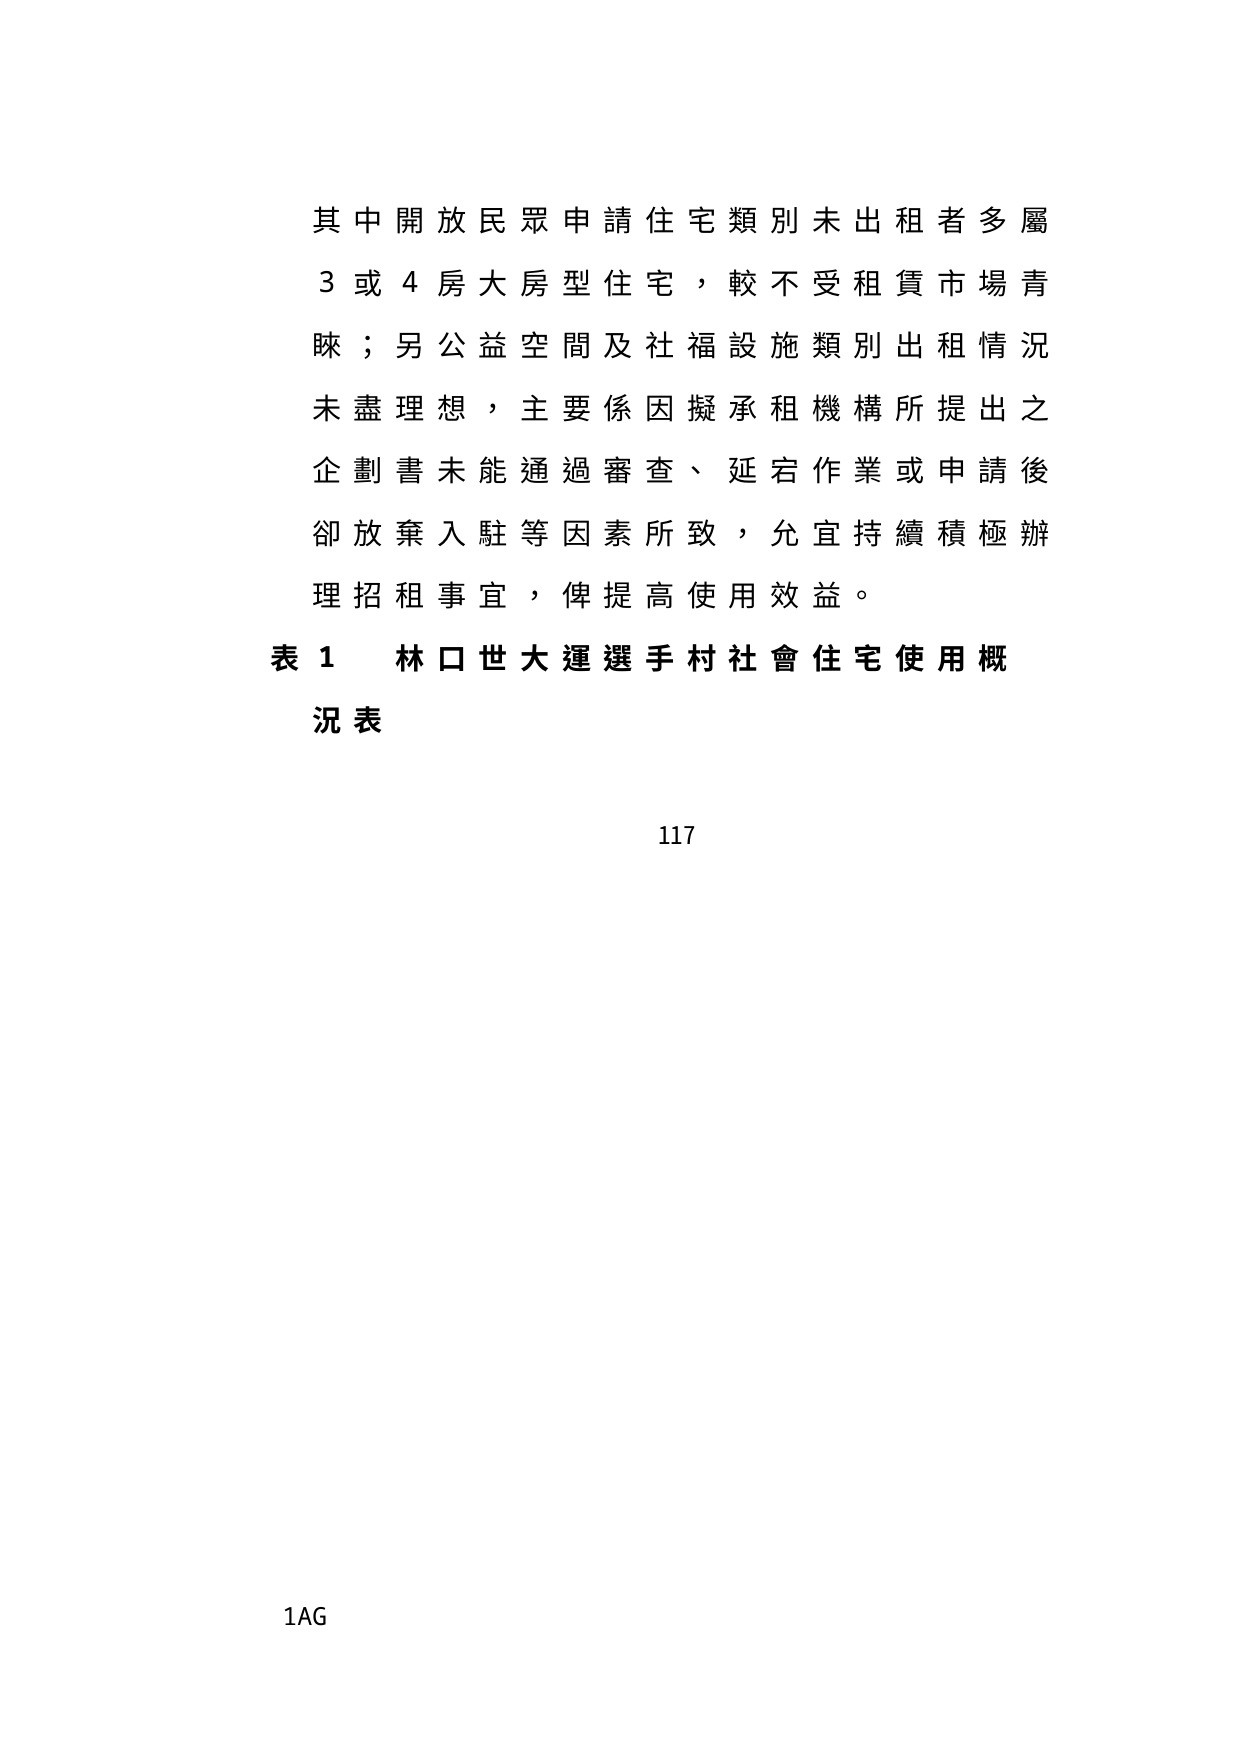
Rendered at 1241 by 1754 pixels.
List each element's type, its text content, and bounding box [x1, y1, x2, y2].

text 其中開放民眾申請住宅類別未出租者多屬3或4房大房型住宅，較不受租賃市場青睞；另公益空間及社福設施類別出租情況未盡理想，主要係因擬承租機構所提出之企劃書未能通過審查、延宕作業或申請後卻放棄入駐等因素所致，允宜持續積極辦理招租事宜，俾提高使用效益。 [269, 177, 1056, 615]
text 表1 林口世大運選手村社會住宅使用概況表 [225, 615, 1054, 740]
